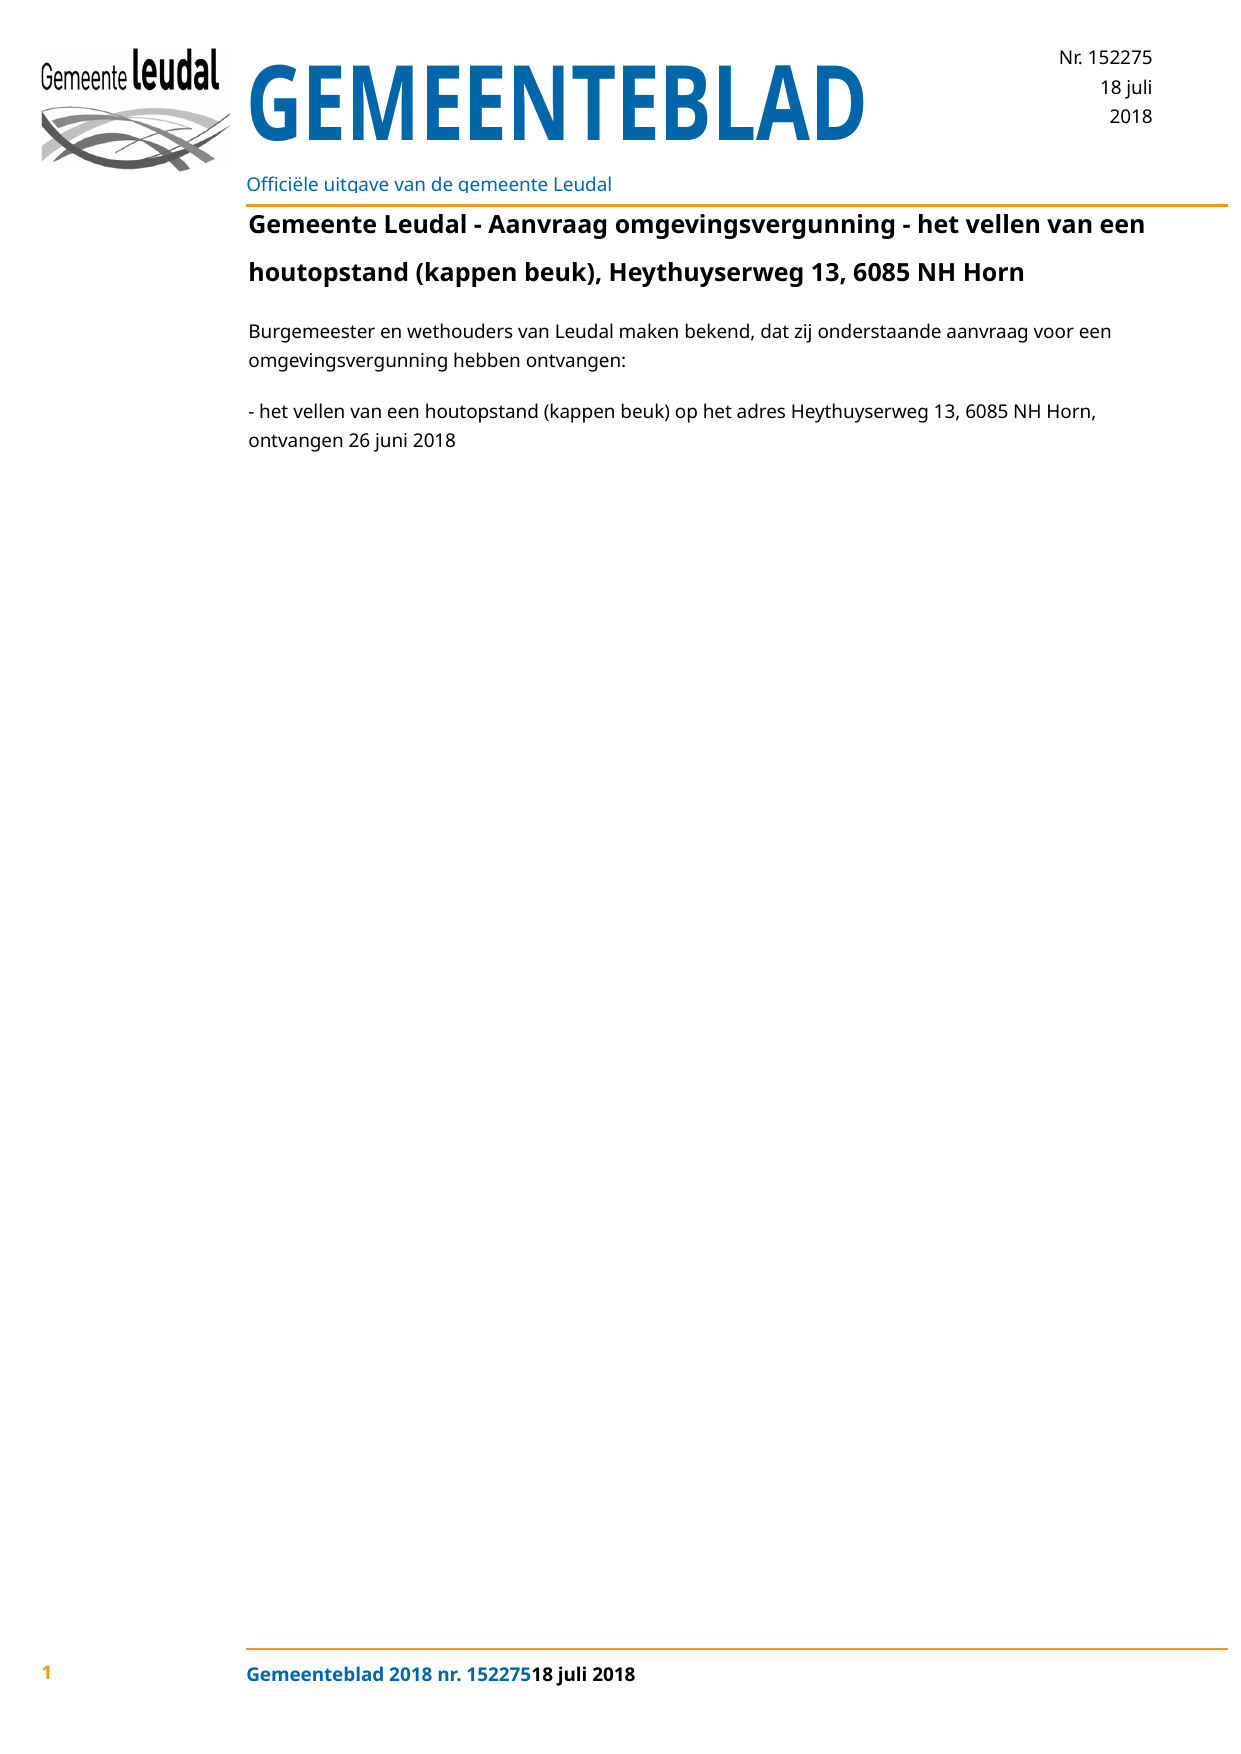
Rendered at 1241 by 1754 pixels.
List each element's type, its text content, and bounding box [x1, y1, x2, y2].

text - het vellen van een houtopstand (kappen beuk) op het adres Heythuyserweg 13, 6085 NH Horn, ontvangen 26 juni 2018 [248, 398, 1152, 453]
text Gemeente Leudal - Aanvraag omgevingsvergunning - het vellen van een houtopstand (kappen beuk), Heythuyserweg 13, 6085 NH Horn [248, 207, 1152, 288]
text Burgemeester en wethouders van Leudal maken bekend, dat zij onderstaande aanvraag voor een omgevingsvergunning hebben ontvangen: [248, 318, 1152, 373]
picture [41, 47, 231, 172]
